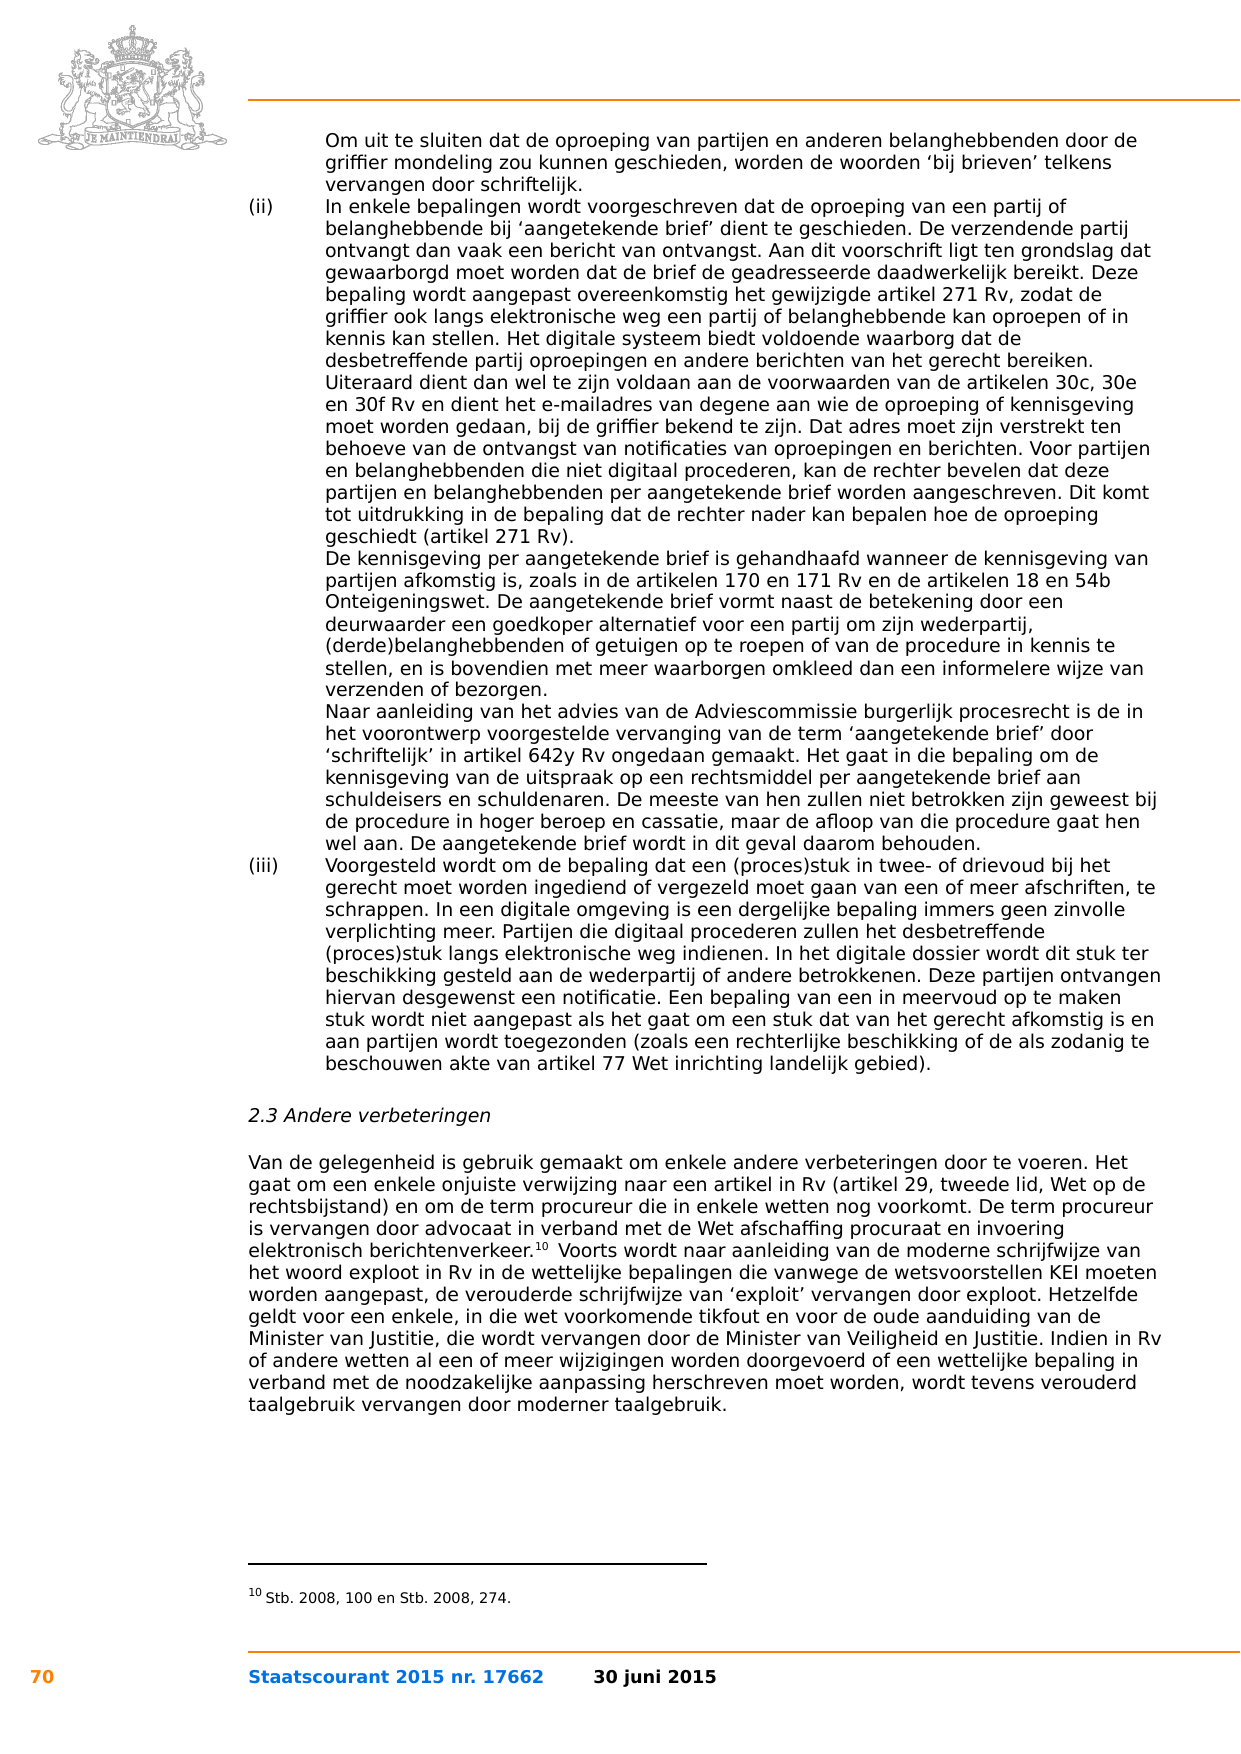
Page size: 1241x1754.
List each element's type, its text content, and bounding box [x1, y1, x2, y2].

subtitle 2.3 Andere verbeteringen [248, 1105, 1163, 1127]
text (iii) Voorgesteld wordt om de bepaling dat een (proces)stuk in twee- of drievoud bij het gerecht moet worden ingediend of vergezeld moet gaan van een of meer afschriften, te schrappen. In een digitale omgeving is een dergelijke bepaling immers geen zinvolle verplichting meer. Partijen die digitaal procederen zullen het desbetreffende (proces)stuk langs elektronische weg indienen. In het digitale dossier wordt dit stuk ter beschikking gesteld aan de wederpartij of andere betrokkenen. Deze partijen ontvangen hiervan desgewenst een notificatie. Een bepaling van een in meervoud op te maken stuk wordt niet aangepast als het gaat om een stuk dat van het gerecht afkomstig is en aan partijen wordt toegezonden (zoals een rechterlijke beschikking of de als zodanig te beschouwen akte van artikel 77 Wet inrichting landelijk gebied). [248, 855, 1163, 1075]
text Om uit te sluiten dat de oproeping van partijen en anderen belanghebbenden door de griffier mondeling zou kunnen geschieden, worden de woorden ‘bij brieven’ telkens vervangen door schriftelijk. [325, 130, 1163, 196]
text De kennisgeving per aangetekende brief is gehandhaafd wanneer de kennisgeving van partijen afkomstig is, zoals in de artikelen 170 en 171 Rv en de artikelen 18 en 54b Onteigeningswet. De aangetekende brief vormt naast de betekening door een deurwaarder een goedkoper alternatief voor een partij om zijn wederpartij, (derde)belanghebbenden of getuigen op te roepen of van de procedure in kennis te stellen, en is bovendien met meer waarborgen omkleed dan een informelere wijze van verzenden of bezorgen. [325, 547, 1163, 701]
text Stb. 2008, 100 en Stb. 2008, 274. [248, 1586, 1163, 1608]
text Van de gelegenheid is gebruik gemaakt om enkele andere verbeteringen door te voeren. Het gaat om een enkele onjuiste verwijzing naar een artikel in Rv (artikel 29, tweede lid, Wet op de rechtsbijstand) en om de term procureur die in enkele wetten nog voorkomt. De term procureur is vervangen door advocaat in verband met de Wet afschaffing procuraat en invoering elektronisch berichtenverkeer. Voorts wordt naar aanleiding van de moderne schrijfwijze van het woord exploot in Rv in de wettelijke bepalingen die vanwege de wetsvoorstellen KEI moeten worden aangepast, de verouderde schrijfwijze van ‘exploit’ vervangen door exploot. Hetzelfde geldt voor een enkele, in die wet voorkomende tikfout en voor de oude aanduiding van de Minister van Justitie, die wordt vervangen door de Minister van Veiligheid en Justitie. Indien in Rv of andere wetten al een of meer wijzigingen worden doorgevoerd of een wettelijke bepaling in verband met de noodzakelijke aanpassing herschreven moet worden, wordt tevens verouderd taalgebruik vervangen door moderner taalgebruik. [248, 1152, 1163, 1416]
text (ii) In enkele bepalingen wordt voorgeschreven dat de oproeping van een partij of belanghebbende bij ‘aangetekende brief’ dient te geschieden. De verzendende partij ontvangt dan vaak een bericht van ontvangst. Aan dit voorschrift ligt ten grondslag dat gewaarborgd moet worden dat de brief de geadresseerde daadwerkelijk bereikt. Deze bepaling wordt aangepast overeenkomstig het gewijzigde artikel 271 Rv, zodat de griffier ook langs elektronische weg een partij of belanghebbende kan oproepen of in kennis kan stellen. Het digitale systeem biedt voldoende waarborg dat de desbetreffende partij oproepingen en andere berichten van het gerecht bereiken. Uiteraard dient dan wel te zijn voldaan aan de voorwaarden van de artikelen 30c, 30e en 30f Rv en dient het e-mailadres van degene aan wie de oproeping of kennisgeving moet worden gedaan, bij de griffier bekend te zijn. Dat adres moet zijn verstrekt ten behoeve van de ontvangst van notificaties van oproepingen en berichten. Voor partijen en belanghebbenden die niet digitaal procederen, kan de rechter bevelen dat deze partijen en belanghebbenden per aangetekende brief worden aangeschreven. Dit komt tot uitdrukking in de bepaling dat de rechter nader kan bepalen hoe de oproeping geschiedt (artikel 271 Rv). [248, 196, 1163, 547]
picture [38, 25, 227, 150]
text Naar aanleiding van het advies van de Adviescommissie burgerlijk procesrecht is de in het voorontwerp voorgestelde vervanging van de term ‘aangetekende brief’ door ‘schriftelijk’ in artikel 642y Rv ongedaan gemaakt. Het gaat in die bepaling om de kennisgeving van de uitspraak op een rechtsmiddel per aangetekende brief aan schuldeisers en schuldenaren. De meeste van hen zullen niet betrokken zijn geweest bij de procedure in hoger beroep en cassatie, maar de afloop van die procedure gaat hen wel aan. De aangetekende brief wordt in dit geval daarom behouden. [325, 701, 1163, 855]
